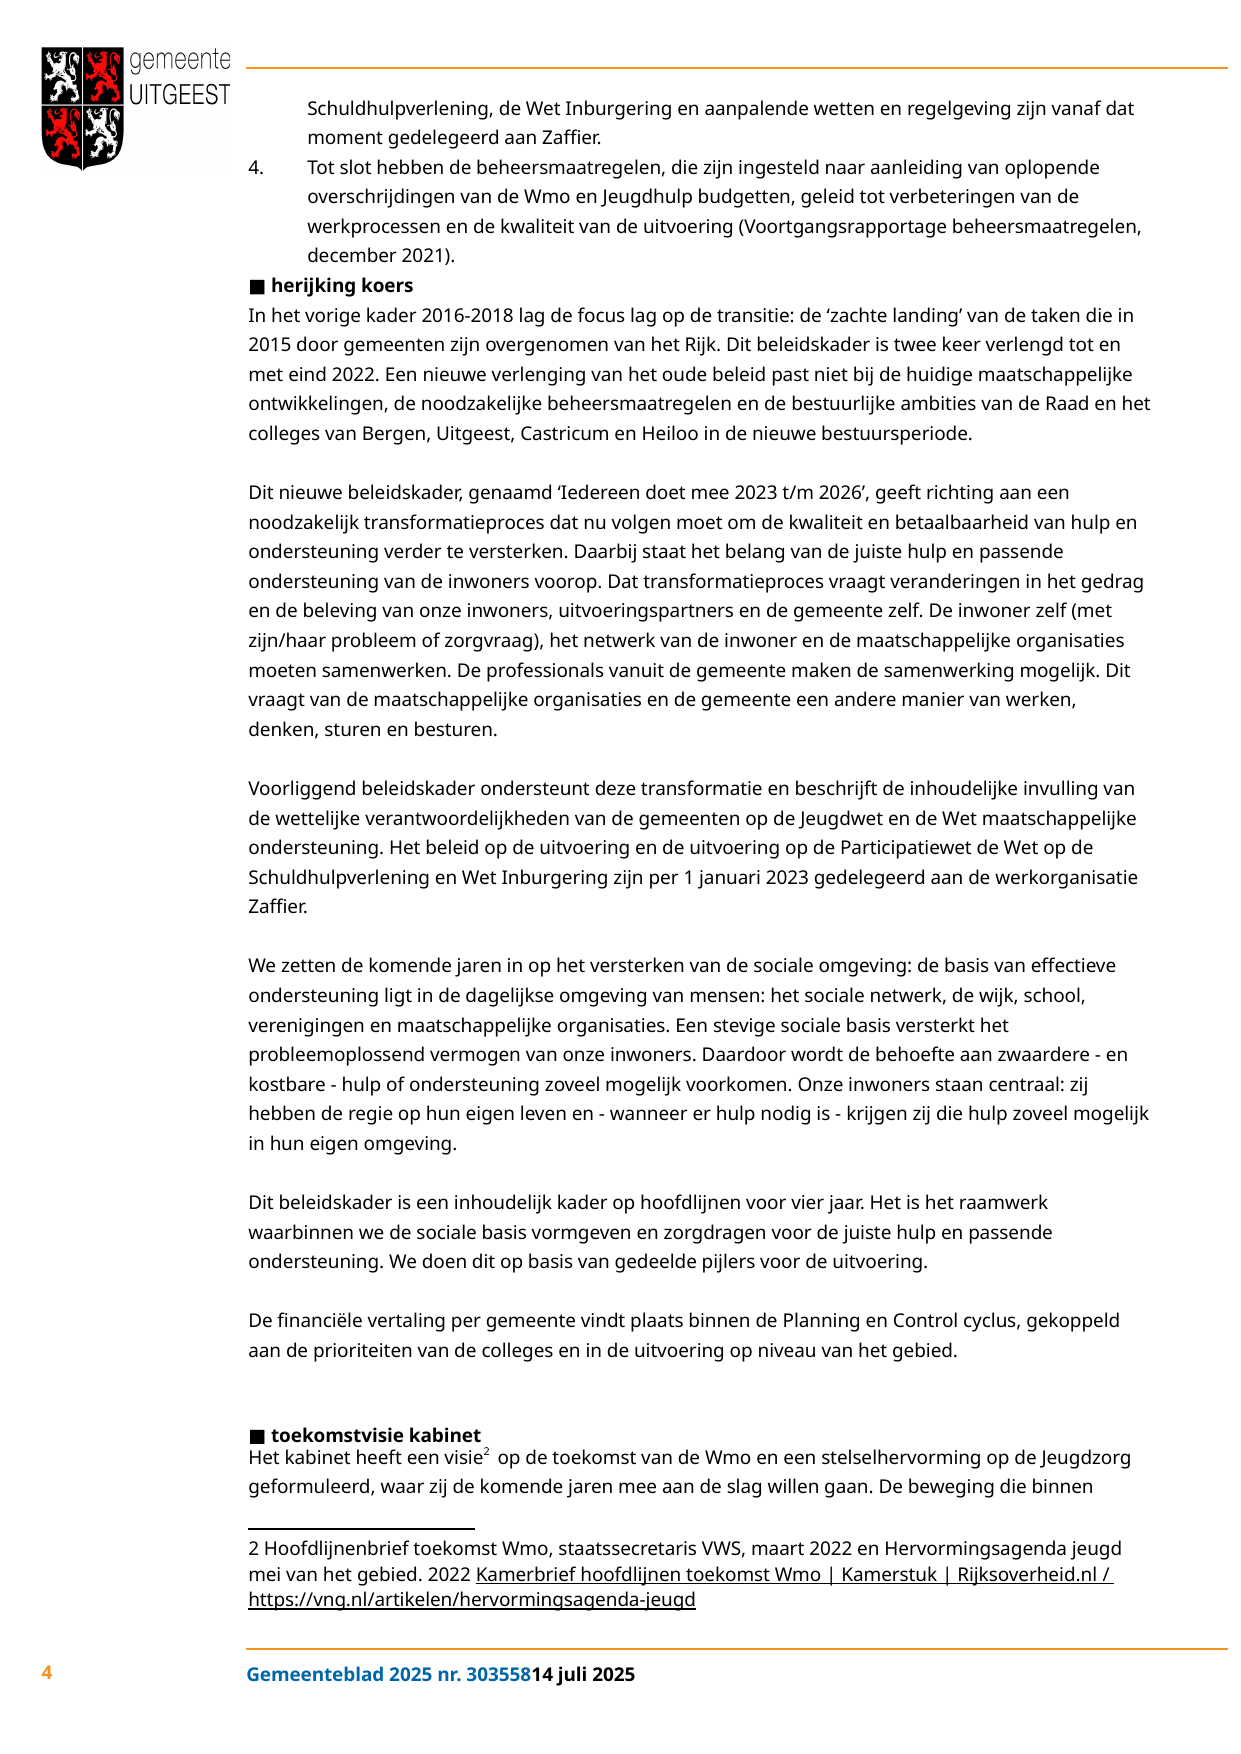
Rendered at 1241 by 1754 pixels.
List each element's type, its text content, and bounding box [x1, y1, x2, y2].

text Voorliggend beleidskader ondersteunt deze transformatie en beschrijft de inhoudelijke invulling van de wettelijke verantwoordelijkheden van de gemeenten op de Jeugdwet en de Wet maatschappelijke ondersteuning. Het beleid op de uitvoering en de uitvoering op de Participatiewet de Wet op de Schuldhulpverlening en Wet Inburgering zijn per 1 januari 2023 gedelegeerd aan de werkorganisatie Zaffier. [248, 775, 1152, 919]
text We zetten de komende jaren in op het versterken van de sociale omgeving: de basis van effectieve ondersteuning ligt in de dagelijkse omgeving van mensen: het sociale netwerk, de wijk, school, verenigingen en maatschappelijke organisaties. Een stevige sociale basis versterkt het probleemoplossend vermogen van onze inwoners. Daardoor wordt de behoefte aan zwaardere - en kostbare - hulp of ondersteuning zoveel mogelijk voorkomen. Onze inwoners staan centraal: zij hebben de regie op hun eigen leven en - wanneer er hulp nodig is - krijgen zij die hulp zoveel mogelijk in hun eigen omgeving. [248, 953, 1152, 1156]
text Dit nieuwe beleidskader, genaamd ‘Iedereen doet mee 2023 t/m 2026’, geeft richting aan een noodzakelijk transformatieproces dat nu volgen moet om de kwaliteit en betaalbaarheid van hulp en ondersteuning verder te versterken. Daarbij staat het belang van de juiste hulp en passende ondersteuning van de inwoners voorop. Dat transformatieproces vraagt veranderingen in het gedrag en de beleving van onze inwoners, uitvoeringspartners en de gemeente zelf. De inwoner zelf (met zijn/haar probleem of zorgvraag), het netwerk van de inwoner en de maatschappelijke organisaties moeten samenwerken. De professionals vanuit de gemeente maken de samenwerking mogelijk. Dit vraagt van de maatschappelijke organisaties en de gemeente een andere manier van werken, denken, sturen en besturen. [248, 479, 1152, 742]
text ■ herijking koers [248, 272, 1152, 298]
text De financiële vertaling per gemeente vindt plaats binnen de Planning en Control cyclus, gekoppeld aan de prioriteiten van de colleges en in de uitvoering op niveau van het gebied. [248, 1308, 1152, 1363]
table_cell ■ toekomstvisie kabinet Het kabinet heeft een visie op de toekomst van de Wmo en een stelselhervorming op de Jeugdzorg geformuleerd, waar zij de komende jaren mee aan de slag willen gaan. De beweging die binnen [248, 1422, 1152, 1499]
table_header [248, 1397, 1152, 1422]
text Dit beleidskader is een inhoudelijk kader op hoofdlijnen voor vier jaar. Het is het raamwerk waarbinnen we de sociale basis vormgeven en zorgdragen voor de juiste hulp en passende ondersteuning. We doen dit op basis van gedeelde pijlers voor de uitvoering. [248, 1189, 1152, 1274]
list Tot slot hebben de beheersmaatregelen, die zijn ingesteld naar aanleiding van oplopende overschrijdingen van de Wmo en Jeugdhulp budgetten, geleid tot verbeteringen van de werkprocessen en de kwaliteit van de uitvoering (Voortgangsrapportage beheersmaatregelen, december 2021). [248, 154, 1152, 268]
picture [41, 47, 231, 172]
text In het vorige kader 2016-2018 lag de focus lag op de transitie: de ‘zachte landing’ van de taken die in 2015 door gemeenten zijn overgenomen van het Rijk. Dit beleidskader is twee keer verlengd tot en met eind 2022. Een nieuwe verlenging van het oude beleid past niet bij de huidige maatschappelijke ontwikkelingen, de noodzakelijke beheersmaatregelen en de bestuurlijke ambities van de Raad en het colleges van Bergen, Uitgeest, Castricum en Heiloo in de nieuwe bestuursperiode. [248, 302, 1152, 446]
list Schuldhulpverlening, de Wet Inburgering en aanpalende wetten en regelgeving zijn vanaf dat moment gedelegeerd aan Zaffier. [248, 95, 1152, 150]
